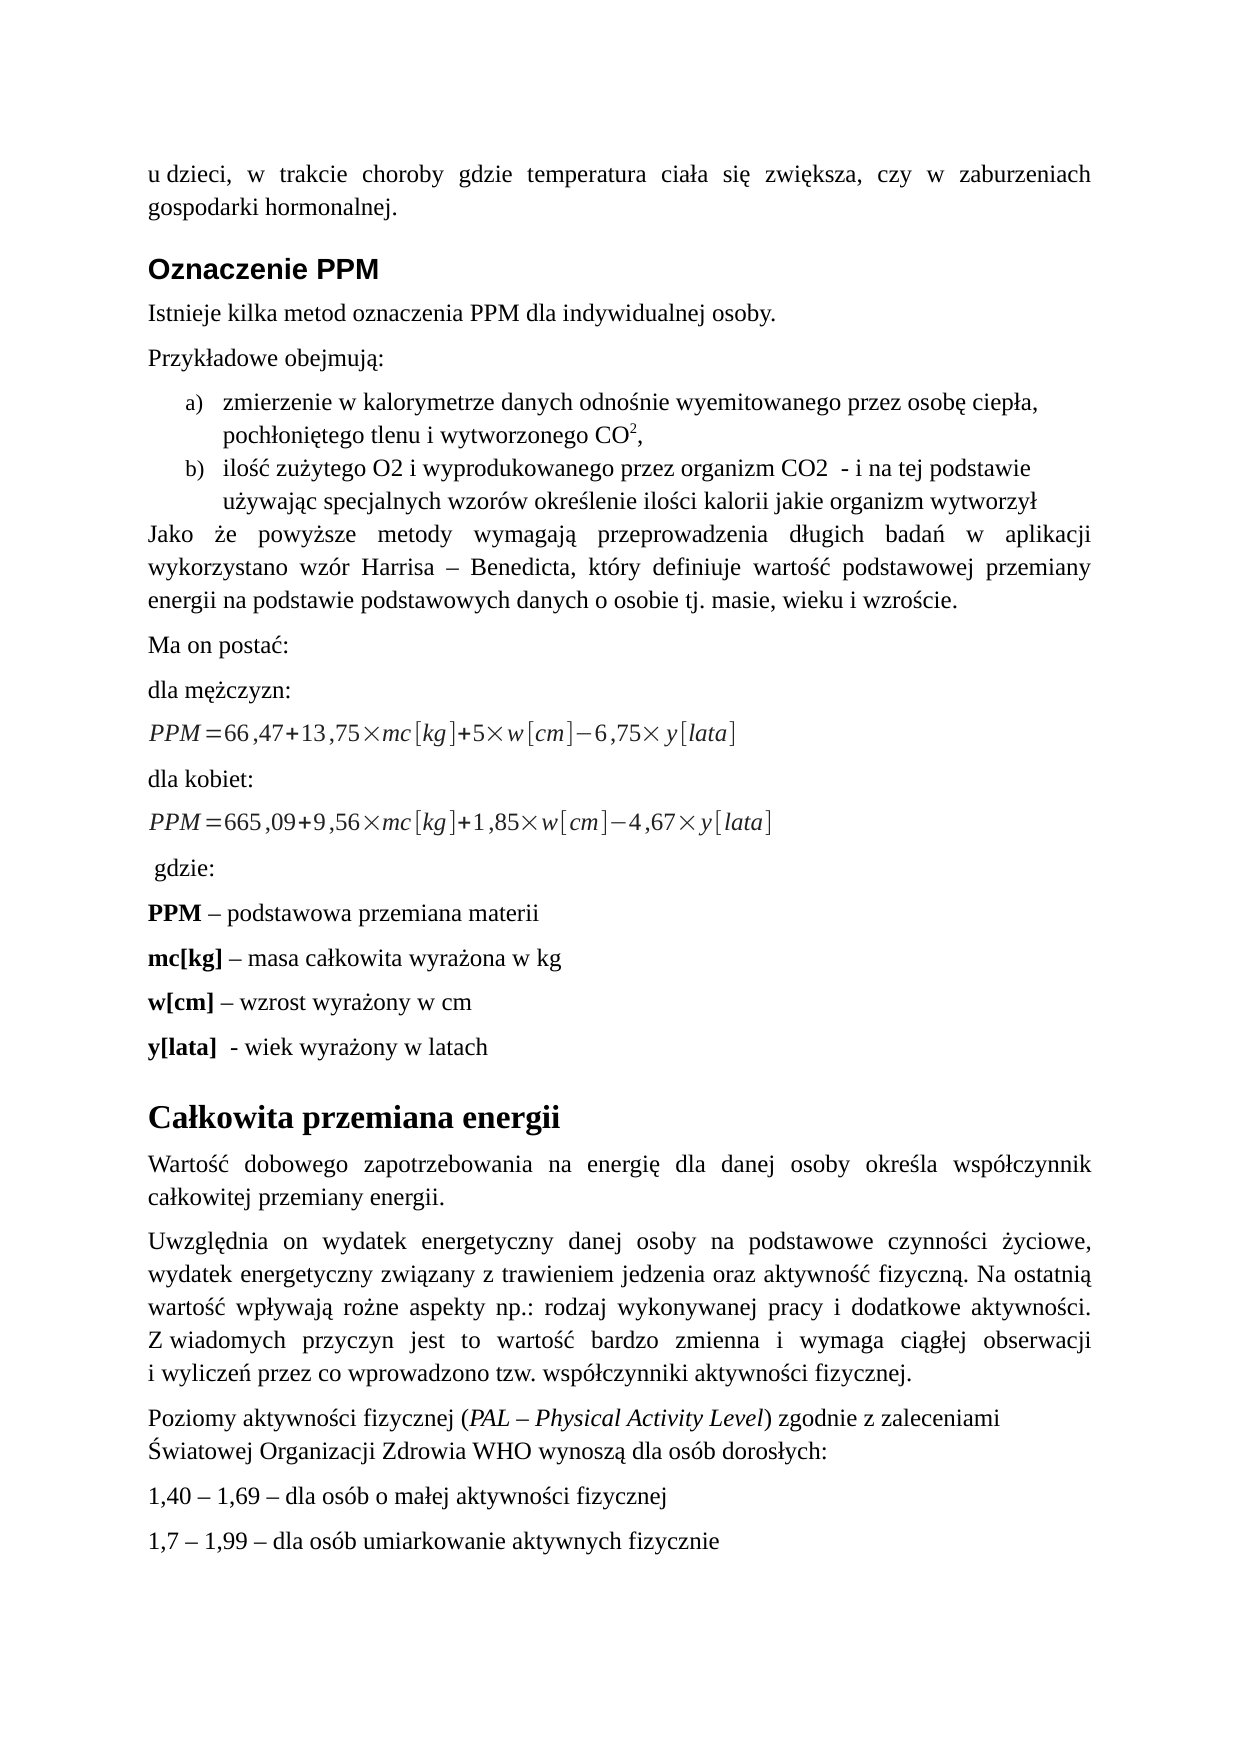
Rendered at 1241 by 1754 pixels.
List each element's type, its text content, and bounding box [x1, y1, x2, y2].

text Wartość dobowego zapotrzebowania na energię dla danej osoby określa współczynnik całkowitej przemiany energii. [148, 1149, 1092, 1210]
text Jako że powyższe metody wymagają przeprowadzenia długich badań w aplikacji wykorzystano wzór Harrisa – Benedicta, który definiuje wartość podstawowej przemiany energii na podstawie podstawowych danych o osobie tj. masie, wieku i wzroście. [148, 519, 1092, 614]
text y[lata] - wiek wyrażony w latach [148, 1032, 1092, 1061]
text dla kobiet: [148, 764, 1092, 793]
text Ma on postać: [148, 630, 1092, 659]
text mc[kg] – masa całkowita wyrażona w kg [148, 943, 1092, 971]
text 1,7 – 1,99 – dla osób umiarkowanie aktywnych fizycznie [148, 1526, 1092, 1555]
text 1,40 – 1,69 – dla osób o małej aktywności fizycznej [148, 1481, 1092, 1510]
text w[cm] – wzrost wyrażony w cm [148, 987, 1092, 1016]
subtitle Oznaczenie PPM [148, 252, 1092, 285]
list zmierzenie w kalorymetrze danych odnośnie wyemitowanego przez osobę ciepła, pochłoniętego tlenu i wytworzonego CO2, [185, 387, 1092, 449]
text Uwzględnia on wydatek energetyczny danej osoby na podstawowe czynności życiowe, wydatek energetyczny związany z trawieniem jedzenia oraz aktywność fizyczną. Na ostatnią wartość wpływają rożne aspekty np.: rodzaj wykonywanej pracy i dodatkowe aktywności. Z wiadomych przyczyn jest to wartość bardzo zmienna i wymaga ciągłej obserwacji i wyliczeń przez co wprowadzono tzw. współczynniki aktywności fizycznej. [148, 1226, 1092, 1387]
text PPM – podstawowa przemiana materii [148, 898, 1092, 927]
text Istnieje kilka metod oznaczenia PPM dla indywidualnej osoby. [148, 298, 1092, 327]
list ilość zużytego O2 i wyprodukowanego przez organizm CO2 - i na tej podstawie używając specjalnych wzorów określenie ilości kalorii jakie organizm wytworzył [185, 453, 1092, 515]
text Przykładowe obejmują: [148, 343, 1092, 371]
subtitle Całkowita przemiana energii [148, 1098, 1092, 1136]
text Poziomy aktywności fizycznej (PAL – Physical Activity Level) zgodnie z zaleceniami Światowej Organizacji Zdrowia WHO wynoszą dla osób dorosłych: [148, 1403, 1092, 1465]
text dla mężczyzn: [148, 675, 1092, 704]
text gdzie: [148, 853, 1092, 882]
text u dzieci, w trakcie choroby gdzie temperatura ciała się zwiększa, czy w zaburzeniach gospodarki hormonalnej. [148, 159, 1092, 221]
